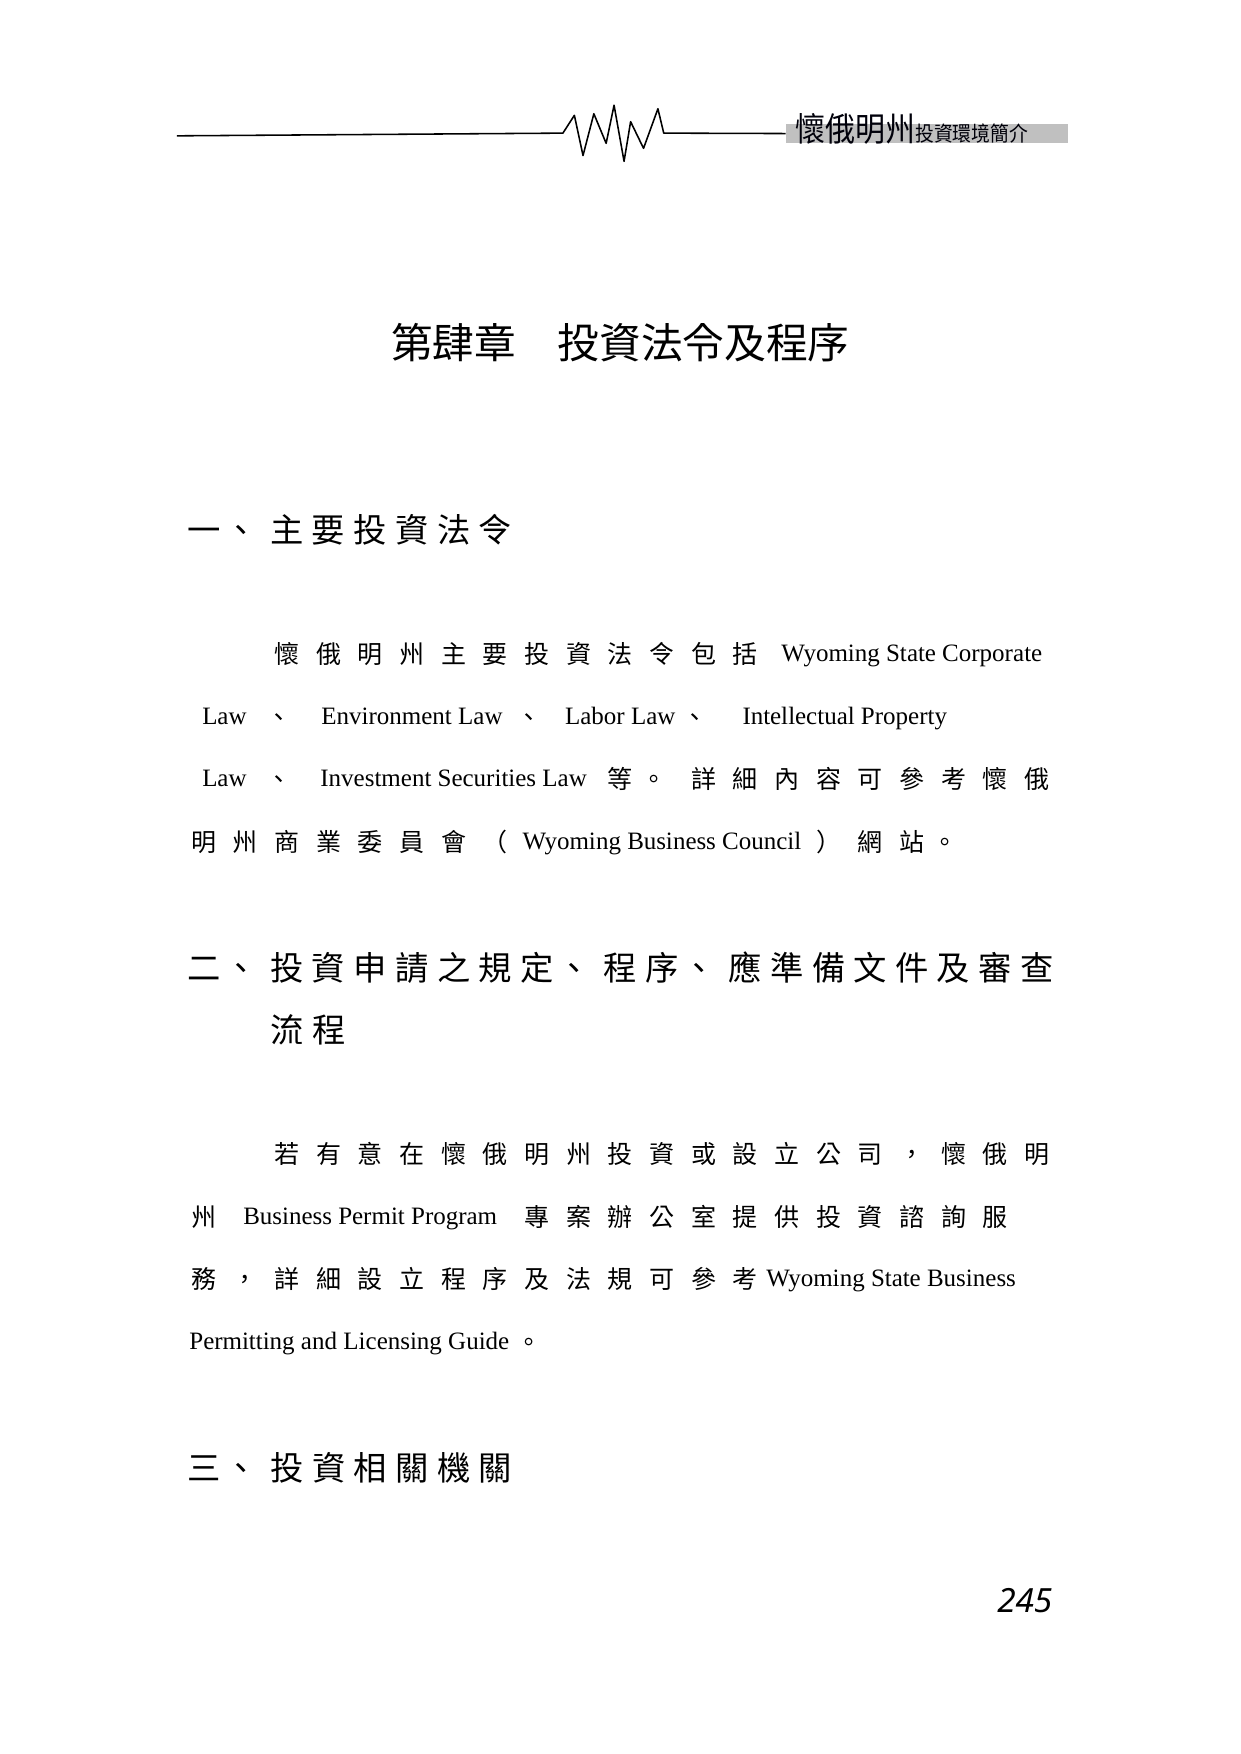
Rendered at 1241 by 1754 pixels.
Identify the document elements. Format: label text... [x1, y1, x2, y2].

text 若有意在懷俄明州投資或設立公司，懷俄明州Business Permit Program專案辦公室提供投資諮詢服務，詳細設立程序及法規可參考Wyoming State Business Permitting and Licensing Guide。 [183, 1111, 1058, 1361]
text 一、主要投資法令 [183, 486, 1058, 549]
text 懷俄明州主要投資法令包括Wyoming State Corporate Law、Environment Law、Labor Law、Intellectual Property Law、Investment Securities Law等。詳細內容可參考懷俄明州商業委員會（Wyoming Business Council）網站。 [183, 611, 1058, 861]
text 三、投資相關機關 [183, 1424, 1058, 1486]
text 第肆章 投資法令及程序 [183, 299, 1058, 361]
text 二、投資申請之規定、程序、應準備文件及審查流程 [183, 924, 1058, 1049]
